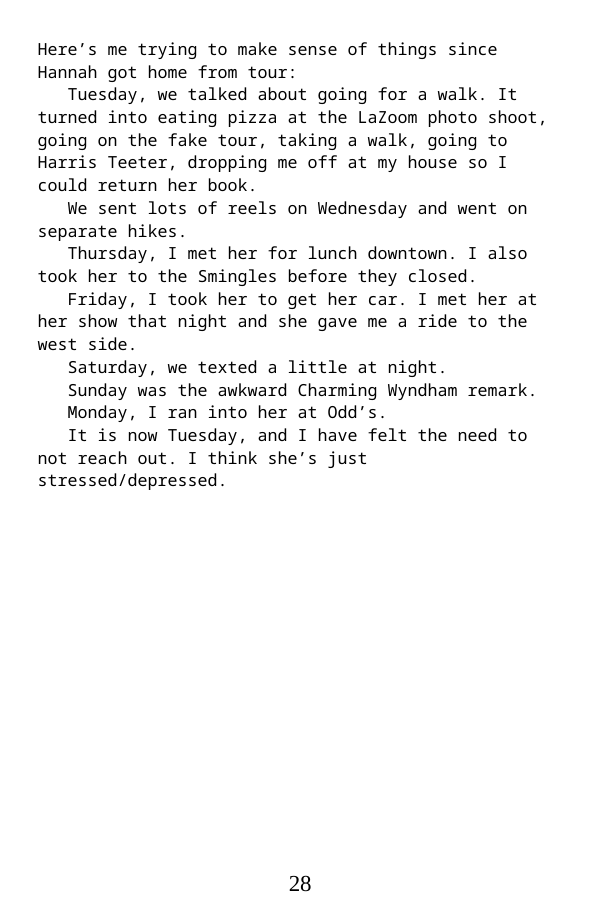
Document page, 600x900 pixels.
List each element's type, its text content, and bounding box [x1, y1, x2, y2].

text Sunday was the awkward Charming Wyndham remark. [37, 378, 562, 401]
text Monday, I ran into her at Odd’s. [37, 401, 562, 423]
text It is now Tuesday, and I have felt the need to not reach out. I think she’s just stressed/depressed. [37, 423, 562, 492]
text Tuesday, we talked about going for a walk. It turned into eating pizza at the LaZoom photo shoot, going on the fake tour, taking a walk, going to Harris Teeter, dropping me off at my house so I could return her book. [37, 83, 562, 196]
text Friday, I took her to get her car. I met her at her show that night and she gave me a ride to the west side. [37, 287, 562, 355]
text Here’s me trying to make sense of things since Hannah got home from tour: [37, 37, 562, 83]
text We sent lots of reels on Wednesday and went on separate hikes. [37, 196, 562, 242]
text Thursday, I met her for lunch downtown. I also took her to the Smingles before they closed. [37, 242, 562, 287]
text Saturday, we texted a little at night. [37, 355, 562, 378]
